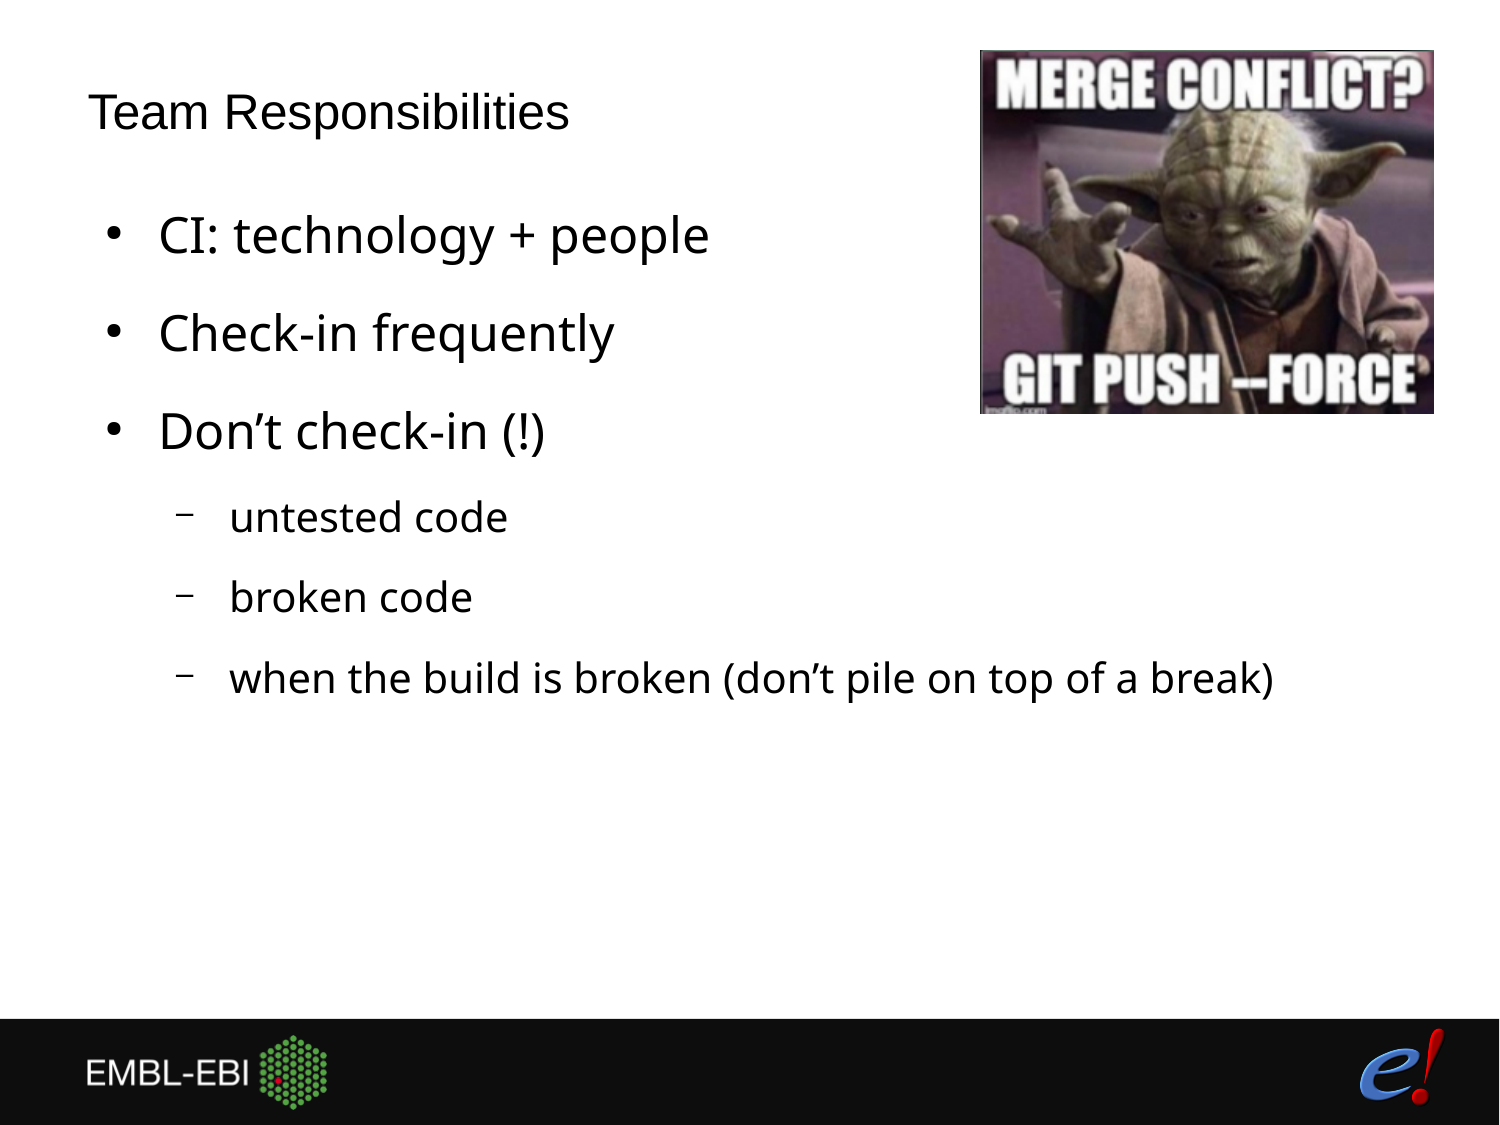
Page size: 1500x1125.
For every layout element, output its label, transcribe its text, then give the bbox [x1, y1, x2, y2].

picture [980, 50, 1434, 414]
picture [1357, 1026, 1448, 1112]
title Team Responsibilities [87, 50, 980, 175]
list CI: technology + people Check-in frequently Don’t check-in (!) untested code broken code when the build is broken (don’t pile on top of a break) [87, 200, 1425, 914]
picture [87, 1035, 327, 1110]
